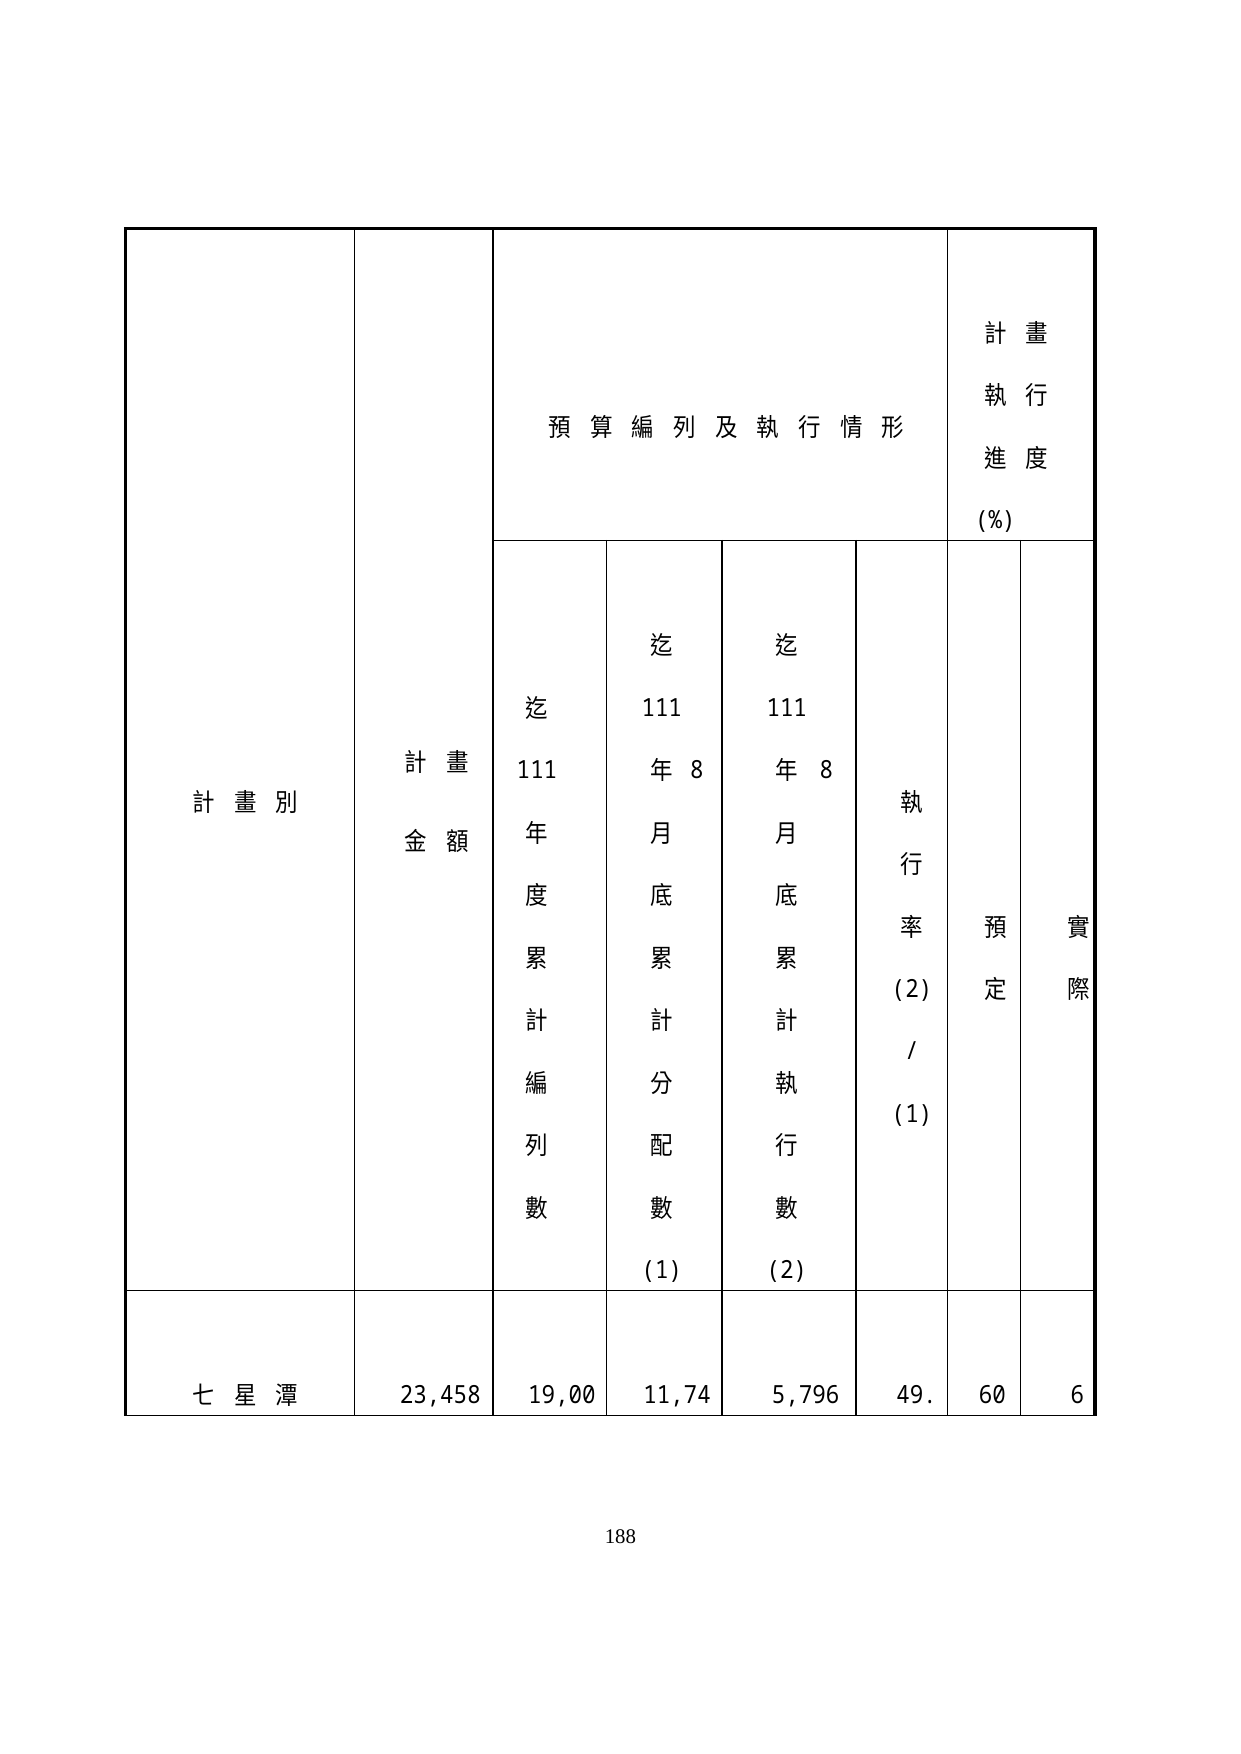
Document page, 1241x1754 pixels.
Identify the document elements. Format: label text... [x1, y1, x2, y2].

table_cell 19,00 [494, 1291, 606, 1415]
table_cell 實際 [1021, 541, 1093, 1290]
table_header 計畫 金額 [355, 230, 492, 1290]
table_cell 11,74 [607, 1291, 721, 1415]
table_cell 5,796 [723, 1291, 855, 1415]
table_cell 執行率(2)/(1) [857, 541, 947, 1290]
table_cell 七星潭 [127, 1291, 354, 1415]
table_cell 迄111年8月底累計分配數(1) [607, 541, 721, 1290]
table_header 預算編列及執行情形 [494, 230, 947, 540]
table_cell 6 [1021, 1291, 1093, 1415]
table_cell 迄111年8月底累計執行數(2) [723, 541, 855, 1290]
table_cell 預定 [948, 541, 1020, 1290]
table_header 計畫別 [127, 230, 354, 1290]
table_cell 60 [948, 1291, 1020, 1415]
table_cell 23,458 [355, 1291, 492, 1415]
table_header 計畫執行進度(%) [948, 230, 1093, 540]
table_cell 迄111年度累計編列數 [494, 541, 606, 1290]
table_cell 49. [857, 1291, 947, 1415]
